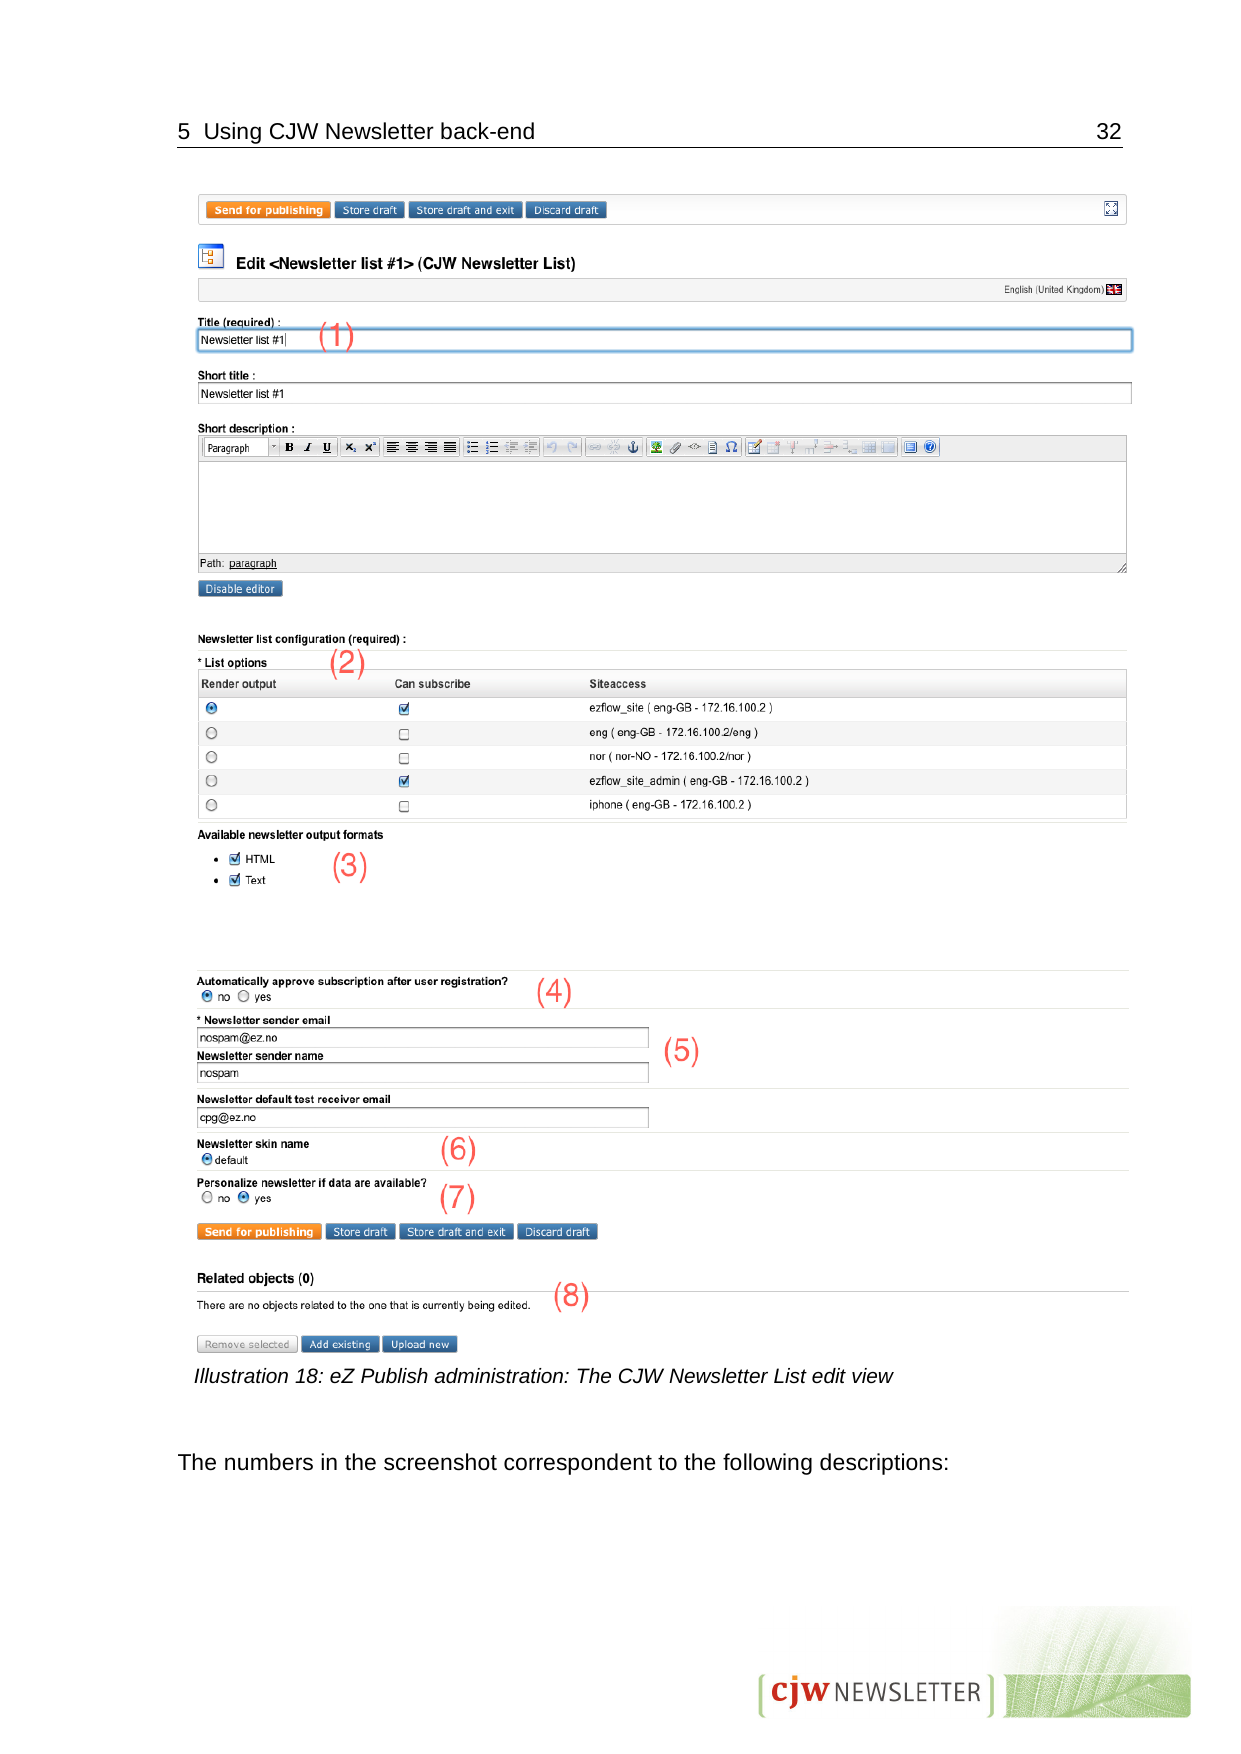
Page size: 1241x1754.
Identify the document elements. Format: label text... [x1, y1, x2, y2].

picture [757, 1606, 1192, 1719]
picture [193, 963, 1135, 1365]
text Illustration 18: eZ Publish administration: The CJW Newsletter List edit view [194, 1365, 1135, 1388]
text The numbers in the screenshot correspondent to the following descriptions: [177, 1449, 1122, 1475]
picture [193, 186, 1135, 894]
